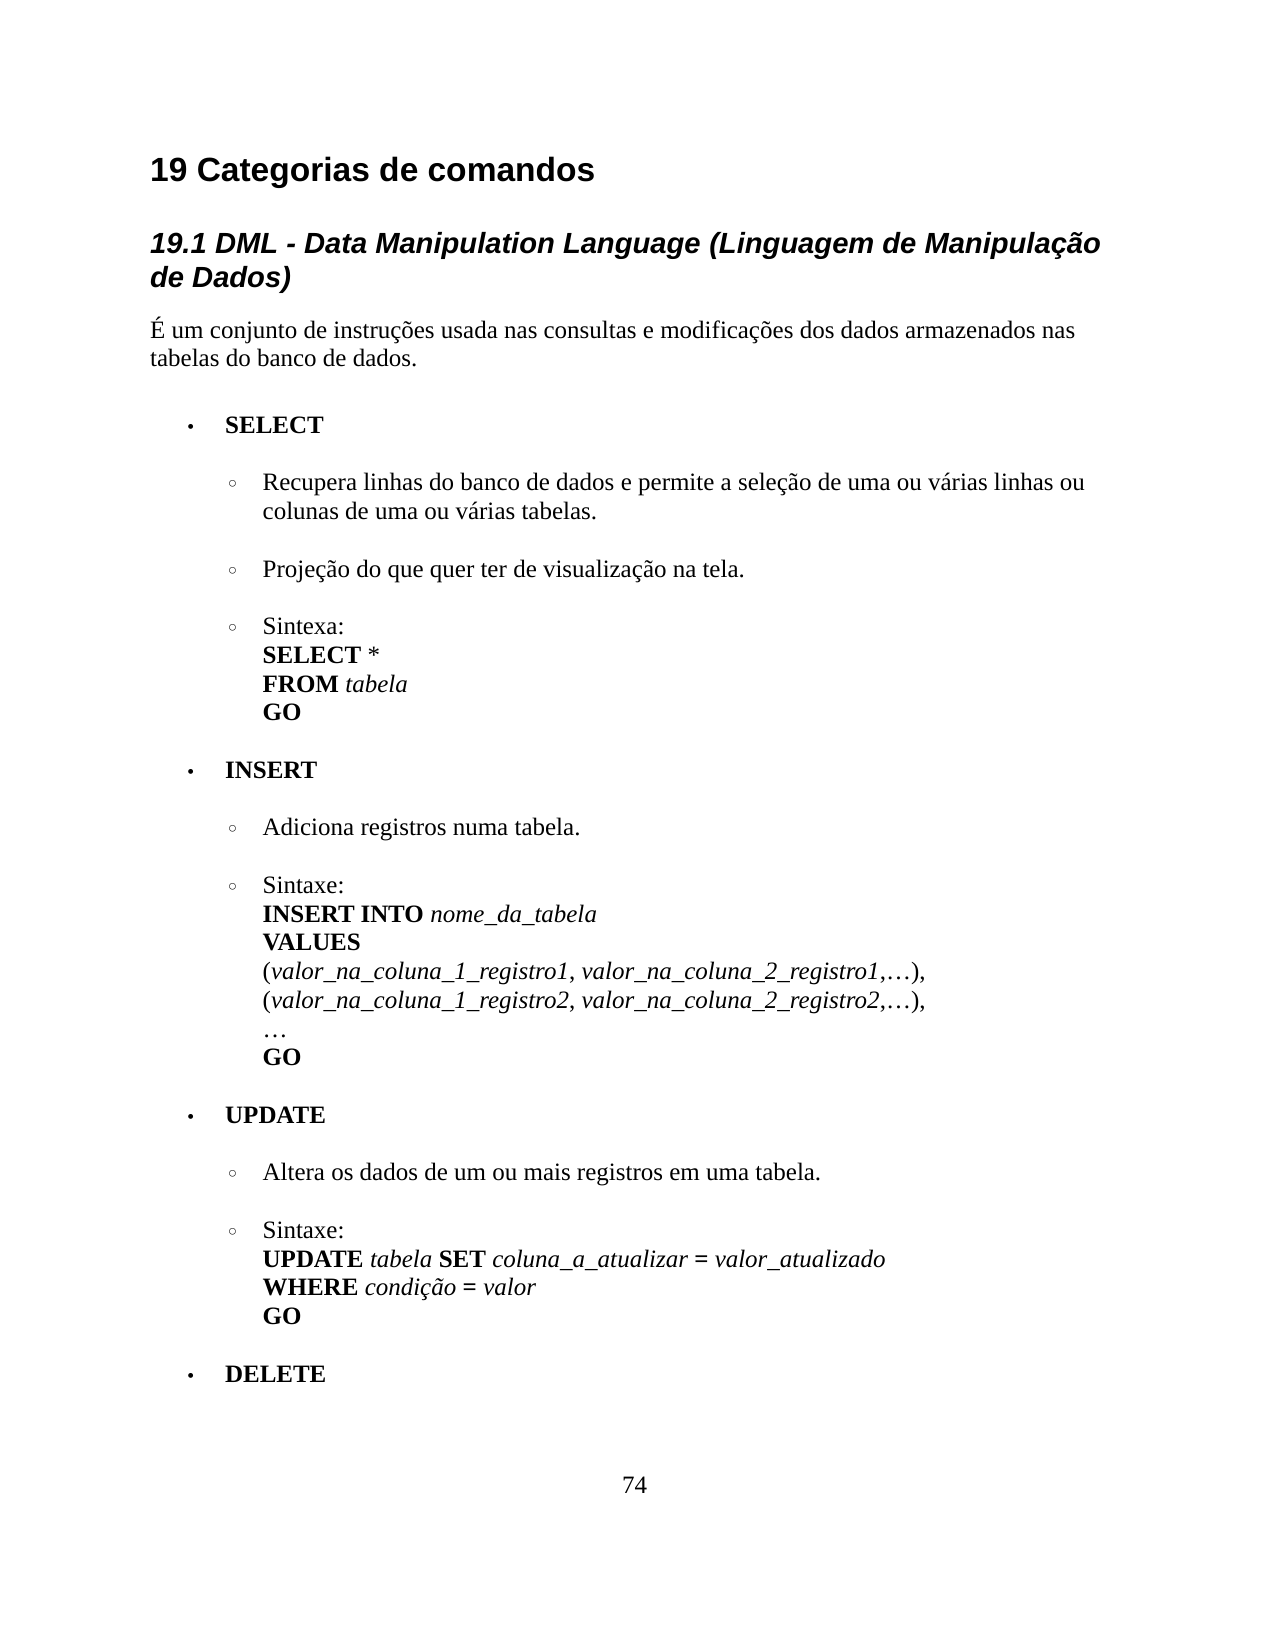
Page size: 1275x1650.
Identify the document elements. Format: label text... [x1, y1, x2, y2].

list SELECT [187, 410, 1125, 467]
list Adiciona registros numa tabela. [225, 812, 1125, 870]
list INSERT [187, 755, 1125, 812]
text É um conjunto de instruções usada nas consultas e modificações dos dados armazenados nas tabelas do banco de dados. [150, 315, 1125, 401]
list Sintaxe: INSERT INTO nome_da_tabela VALUES (valor_na_coluna_1_registro1, valor_na_coluna_2_registro1,…), (valor_na_coluna_1_registro2, valor_na_coluna_2_registro2,…), … GO [225, 870, 1125, 1100]
list Sintaxe: UPDATE tabela SET coluna_a_atualizar = valor_atualizado WHERE condição = valor GO [225, 1215, 1125, 1359]
list Sintexa: SELECT * FROM tabela GO [225, 611, 1125, 755]
list Recupera linhas do banco de dados e permite a seleção de uma ou várias linhas ou colunas de uma ou várias tabelas. [225, 467, 1125, 554]
list Altera os dados de um ou mais registros em uma tabela. [225, 1157, 1125, 1215]
list UPDATE [187, 1100, 1125, 1157]
list DELETE [187, 1359, 1125, 1416]
subtitle 19.1 DML - Data Manipulation Language (Linguagem de Manipulação de Dados) [150, 226, 1125, 293]
subtitle 19 Categorias de comandos [150, 150, 1125, 189]
list Projeção do que quer ter de visualização na tela. [225, 554, 1125, 611]
